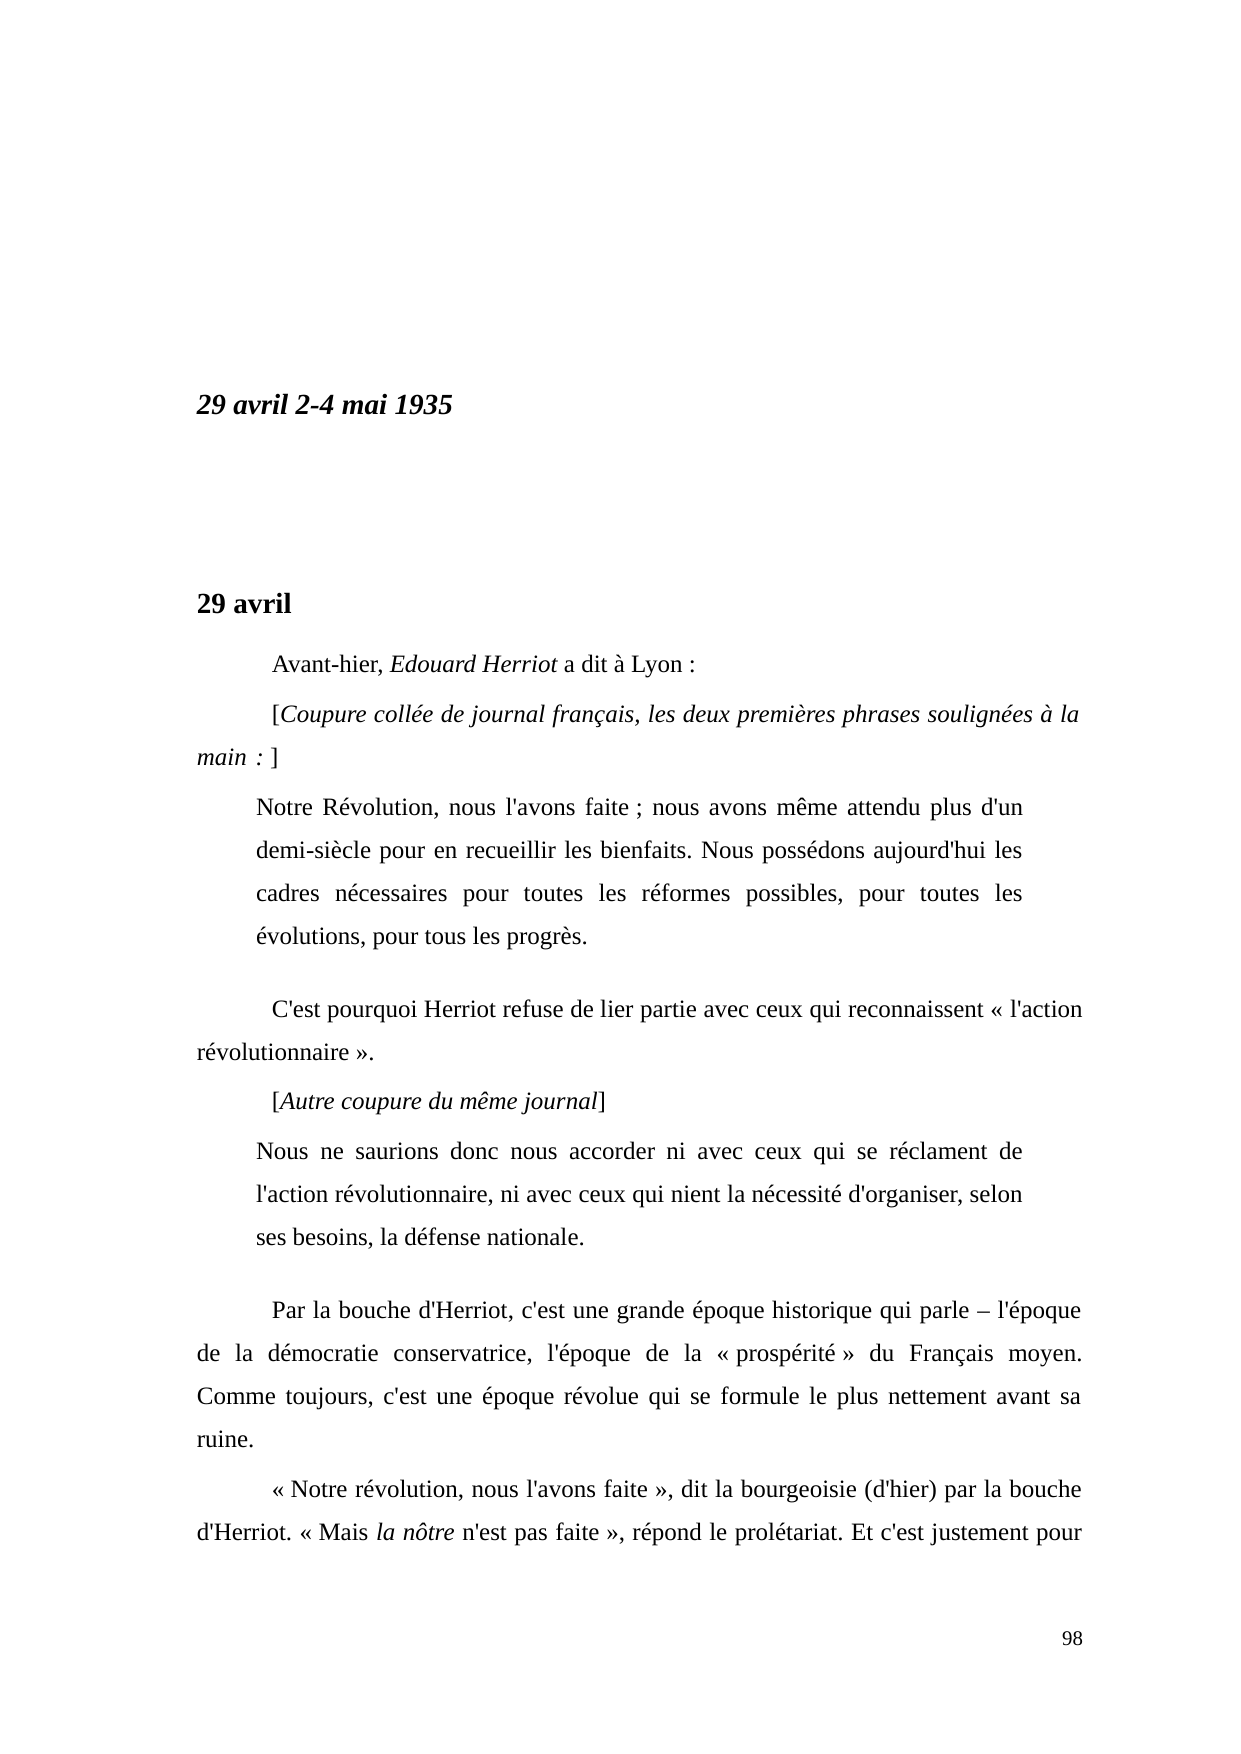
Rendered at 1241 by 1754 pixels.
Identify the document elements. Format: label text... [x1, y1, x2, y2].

text Notre Révolution, nous l'avons faite ; nous avons même attendu plus d'un demi-siècle pour en recueillir les bienfaits. Nous possédons aujourd'hui les cadres nécessaires pour toutes les réformes possibles, pour toutes les évolutions, pour tous les progrès. [256, 792, 1023, 950]
text Nous ne saurions donc nous accorder ni avec ceux qui se réclament de l'action révolutionnaire, ni avec ceux qui nient la nécessité d'organiser, selon ses besoins, la défense nationale. [256, 1136, 1023, 1251]
subtitle 29 avril 2-4 mai 1935 [197, 387, 1082, 420]
text « Notre révolution, nous l'avons faite », dit la bourgeoisie (d'hier) par la bouche d'Herriot. « Mais la nôtre n'est pas faite », répond le prolétariat. Et c'est justement pour [197, 1474, 1082, 1546]
text Avant-hier, Edouard Herriot a dit à Lyon : [197, 649, 1082, 678]
subtitle 29 avril [197, 587, 1082, 620]
text [Coupure collée de journal français, les deux premières phrases soulignées à la main : ] [197, 699, 1082, 771]
text [Autre coupure du même journal] [197, 1086, 1082, 1115]
text Par la bouche d'Herriot, c'est une grande époque historique qui parle – l'époque de la démocratie conservatrice, l'époque de la « prospérité » du Français moyen. Comme toujours, c'est une époque révolue qui se formule le plus nettement avant sa ruine. [197, 1295, 1082, 1453]
text C'est pourquoi Herriot refuse de lier partie avec ceux qui reconnaissent « l'action révolutionnaire ». [197, 994, 1082, 1066]
